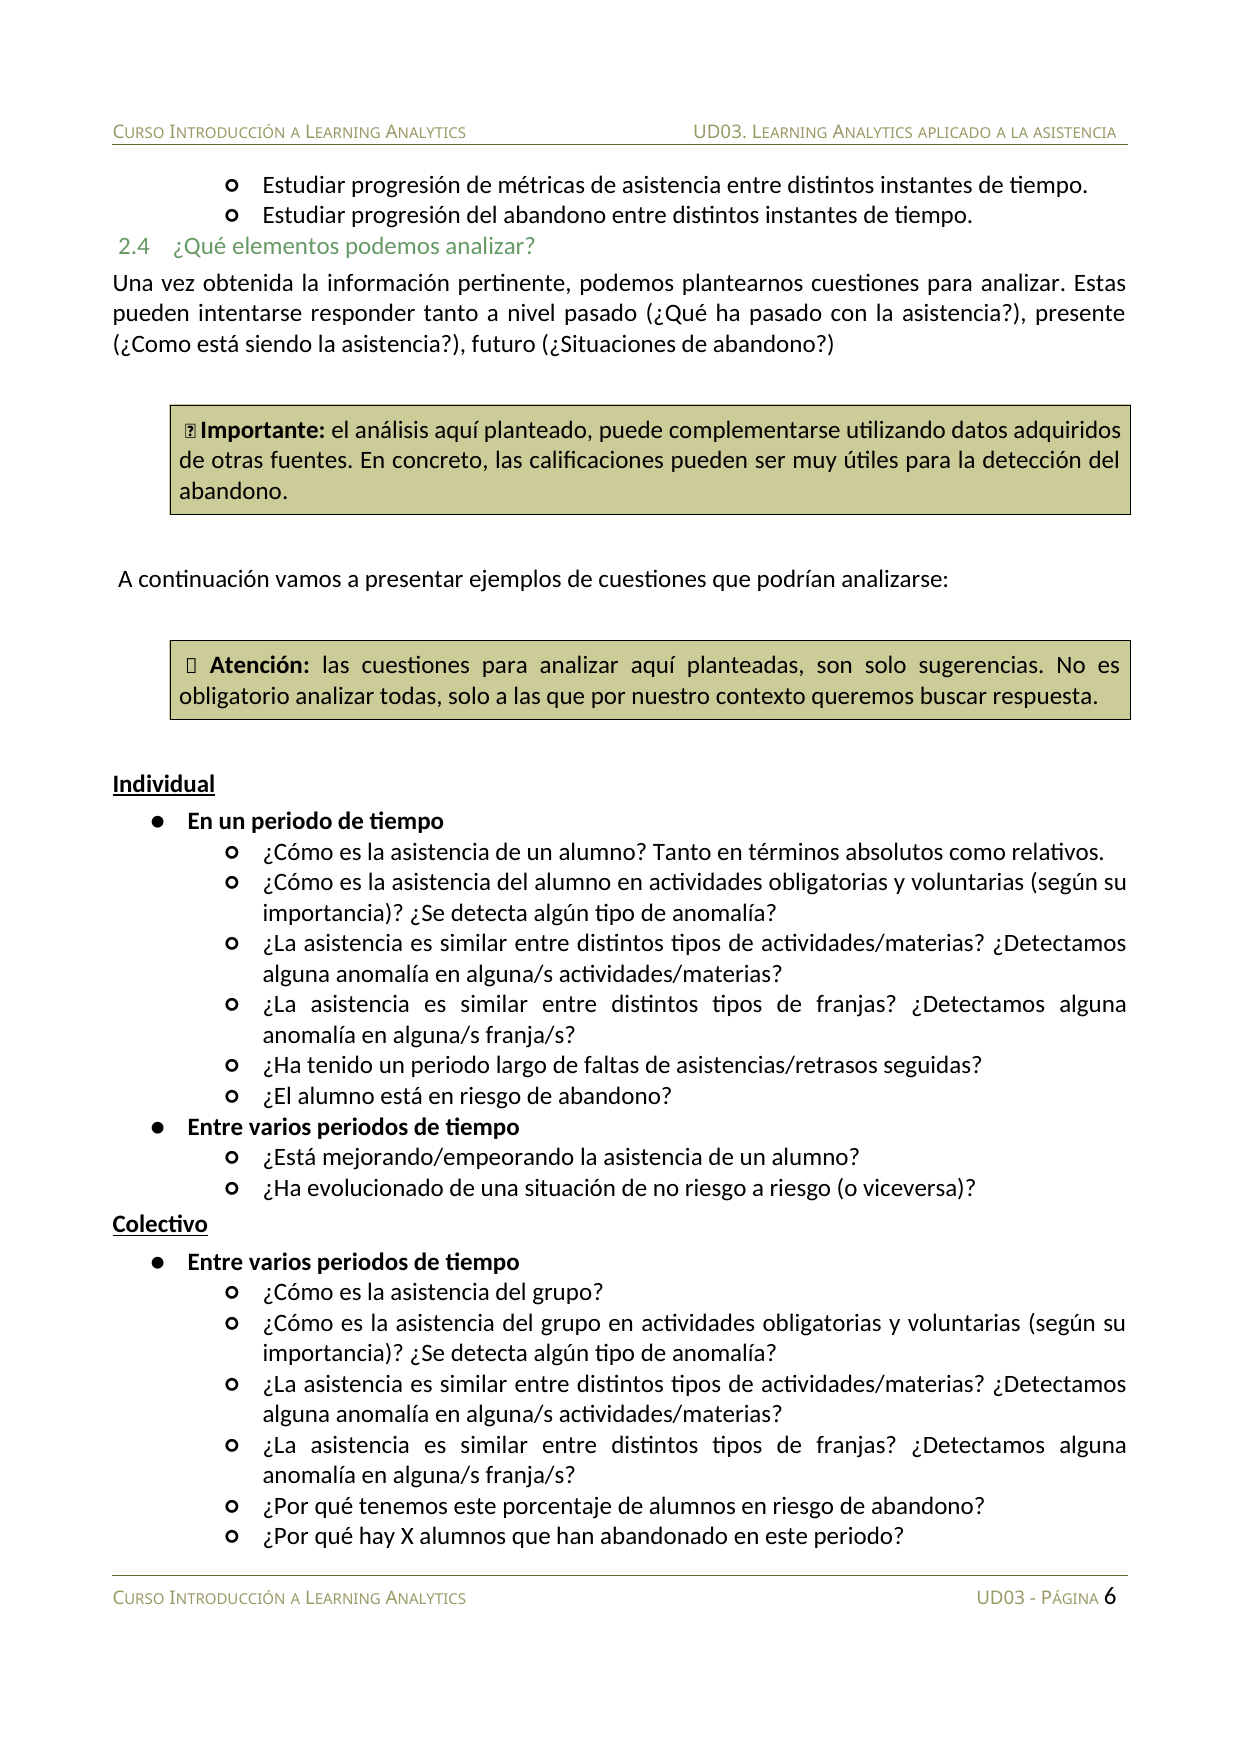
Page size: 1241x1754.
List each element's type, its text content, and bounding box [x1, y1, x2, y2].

list ¿La asistencia es similar entre distintos tipos de actividades/materias? ¿Detectamos alguna anomalía en alguna/s actividades/materias? [225, 927, 1128, 988]
list Entre varios periodos de tiempo [150, 1111, 1128, 1141]
list ¿Cómo es la asistencia de un alumno? Tanto en términos absolutos como relativos. [225, 836, 1128, 866]
list ¿La asistencia es similar entre distintos tipos de franjas? ¿Detectamos alguna anomalía en alguna/s franja/s? [225, 1429, 1128, 1490]
list ¿Cómo es la asistencia del grupo en actividades obligatorias y voluntarias (según su importancia)? ¿Se detecta algún tipo de anomalía? [225, 1307, 1128, 1368]
list ¿La asistencia es similar entre distintos tipos de franjas? ¿Detectamos alguna anomalía en alguna/s franja/s? [225, 988, 1128, 1049]
list Entre varios periodos de tiempo [150, 1246, 1128, 1276]
text Una vez obtenida la información pertinente, podemos plantearnos cuestiones para analizar. Estas pueden intentarse responder tanto a nivel pasado (¿Qué ha pasado con la asistencia?), presente (¿Como está siendo la asistencia?), futuro (¿Situaciones de abandono?) [112, 267, 1128, 359]
list ¿La asistencia es similar entre distintos tipos de actividades/materias? ¿Detectamos alguna anomalía en alguna/s actividades/materias? [225, 1368, 1128, 1429]
list Estudiar progresión de métricas de asistencia entre distintos instantes de tiempo. [225, 169, 1128, 199]
list ¿Está mejorando/empeorando la asistencia de un alumno? [225, 1141, 1128, 1172]
list ¿Cómo es la asistencia del grupo? [225, 1276, 1128, 1307]
list ¿Por qué hay X alumnos que han abandonado en este periodo? [225, 1520, 1128, 1551]
list ¿El alumno está en riesgo de abandono? [225, 1080, 1128, 1111]
text ❕ Atención: las cuestiones para analizar aquí planteadas, son solo sugerencias. No es obligatorio analizar todas, solo a las que por nuestro contexto queremos buscar respuesta. [171, 641, 1130, 719]
list En un periodo de tiempo [150, 805, 1128, 836]
list ¿Cómo es la asistencia del alumno en actividades obligatorias y voluntarias (según su importancia)? ¿Se detecta algún tipo de anomalía? [225, 866, 1128, 927]
text A continuación vamos a presentar ejemplos de cuestiones que podrían analizarse: [112, 563, 1128, 594]
list Estudiar progresión del abandono entre distintos instantes de tiempo. [225, 199, 1128, 230]
text Colectivo [112, 1209, 1128, 1239]
subtitle ¿Qué elementos podemos analizar? [112, 230, 1128, 261]
list ¿Ha evolucionado de una situación de no riesgo a riesgo (o viceversa)? [225, 1172, 1128, 1202]
list ¿Ha tenido un periodo largo de faltas de asistencias/retrasos seguidas? [225, 1049, 1128, 1080]
text 📖 Importante: el análisis aquí planteado, puede complementarse utilizando datos adquiridos de otras fuentes. En concreto, las calificaciones pueden ser muy útiles para la detección del abandono. [171, 406, 1130, 514]
text Individual [112, 768, 1128, 799]
list ¿Por qué tenemos este porcentaje de alumnos en riesgo de abandono? [225, 1490, 1128, 1520]
